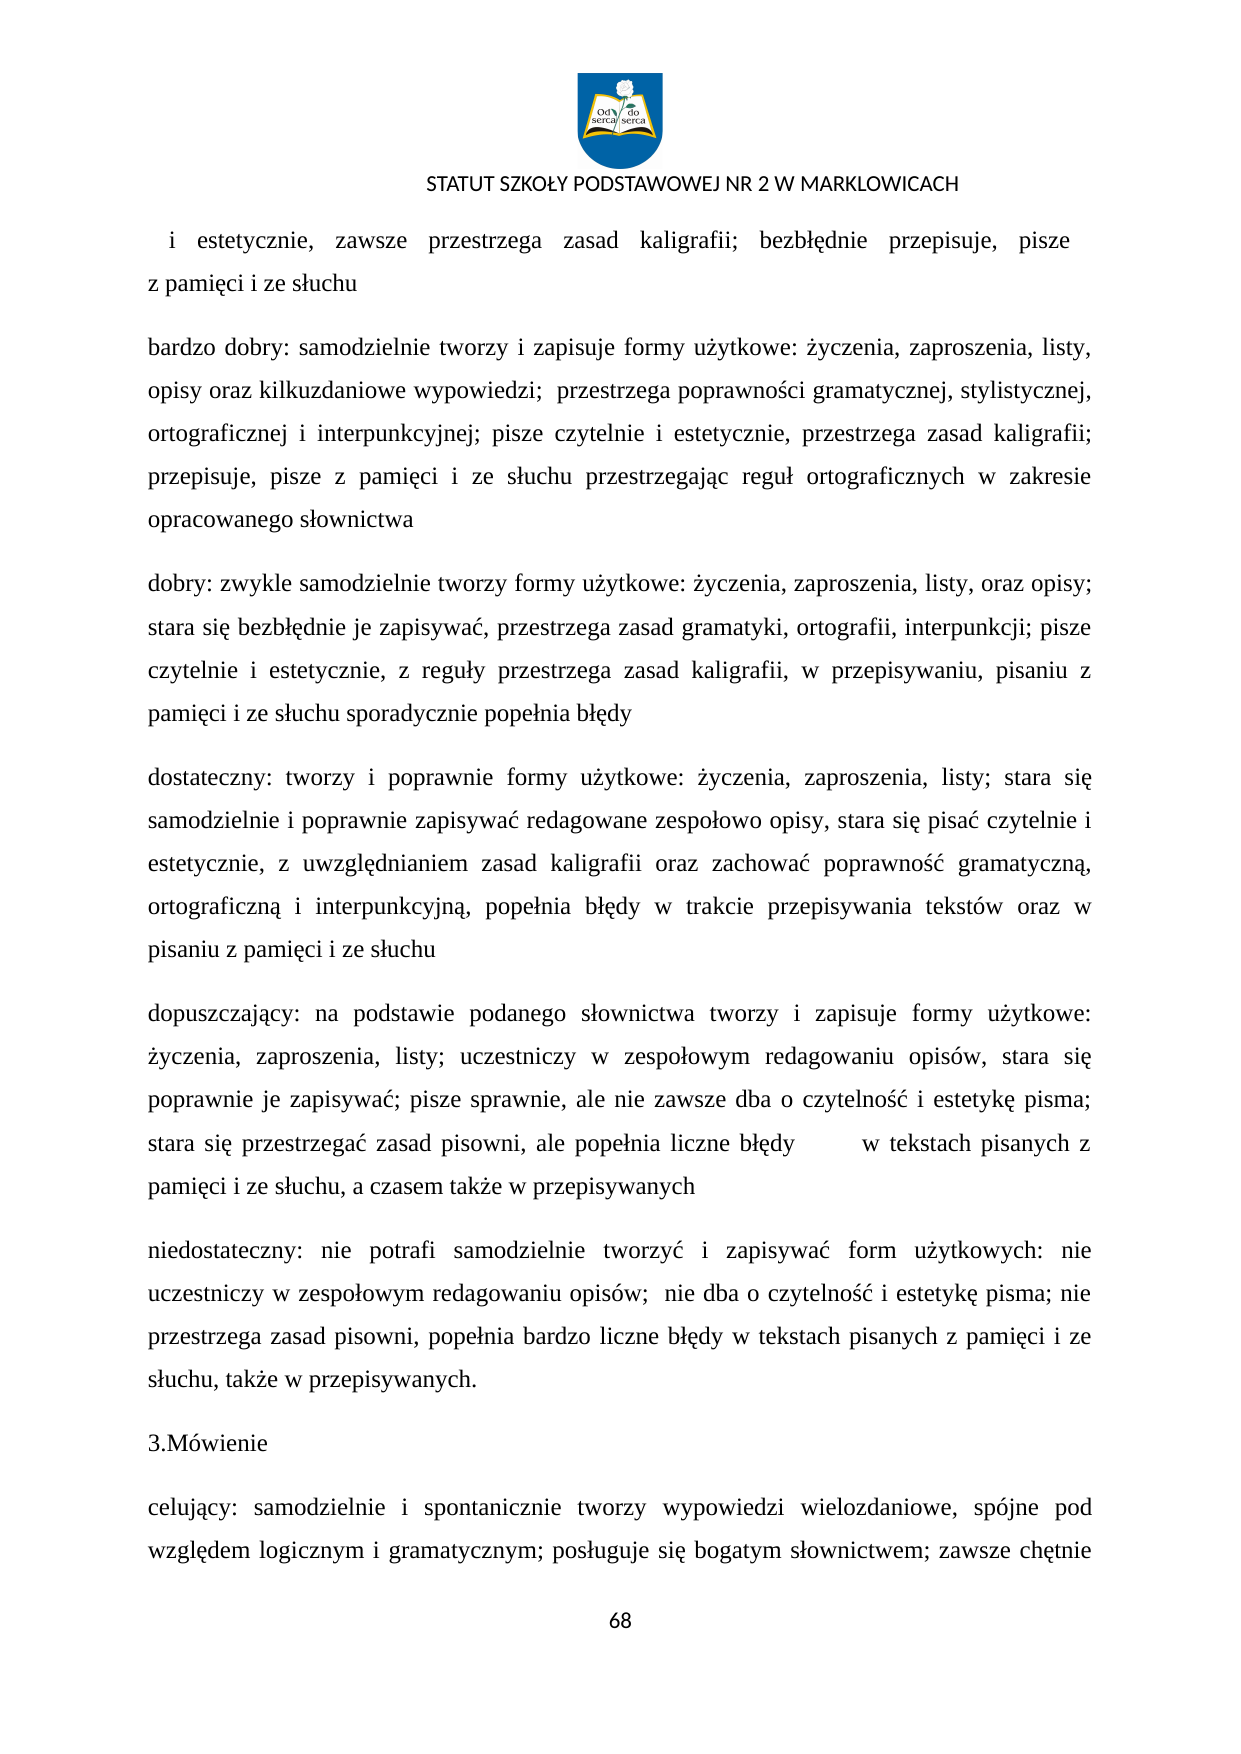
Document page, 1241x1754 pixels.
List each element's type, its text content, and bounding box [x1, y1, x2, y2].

text 3.Mówienie [148, 1428, 1093, 1457]
text dopuszczający: na podstawie podanego słownictwa tworzy i zapisuje formy użytkowe: życzenia, zaproszenia, listy; uczestniczy w zespołowym redagowaniu opisów, stara się poprawnie je zapisywać; pisze sprawnie, ale nie zawsze dba o czytelność i estetykę pisma; stara się przestrzegać zasad pisowni, ale popełnia liczne błędy w tekstach pisanych z pamięci i ze słuchu, a czasem także w przepisywanych [148, 998, 1093, 1199]
text bardzo dobry: samodzielnie tworzy i zapisuje formy użytkowe: życzenia, zaproszenia, listy, opisy oraz kilkuzdaniowe wypowiedzi; przestrzega poprawności gramatycznej, stylistycznej, ortograficznej i interpunkcyjnej; pisze czytelnie i estetycznie, przestrzega zasad kaligrafii; przepisuje, pisze z pamięci i ze słuchu przestrzegając reguł ortograficznych w zakresie opracowanego słownictwa [148, 332, 1093, 533]
text i estetycznie, zawsze przestrzega zasad kaligrafii; bezbłędnie przepisuje, pisze z pamięci i ze słuchu [148, 225, 1093, 297]
text dostateczny: tworzy i poprawnie formy użytkowe: życzenia, zaproszenia, listy; stara się samodzielnie i poprawnie zapisywać redagowane zespołowo opisy, stara się pisać czytelnie i estetycznie, z uwzględnianiem zasad kaligrafii oraz zachować poprawność gramatyczną, ortograficzną i interpunkcyjną, popełnia błędy w trakcie przepisywania tekstów oraz w pisaniu z pamięci i ze słuchu [148, 762, 1093, 963]
text celujący: samodzielnie i spontanicznie tworzy wypowiedzi wielozdaniowe, spójne pod względem logicznym i gramatycznym; posługuje się bogatym słownictwem; zawsze chętnie [148, 1492, 1093, 1564]
text dobry: zwykle samodzielnie tworzy formy użytkowe: życzenia, zaproszenia, listy, oraz opisy; stara się bezbłędnie je zapisywać, przestrzega zasad gramatyki, ortografii, interpunkcji; pisze czytelnie i estetycznie, z reguły przestrzega zasad kaligrafii, w przepisywaniu, pisaniu z pamięci i ze słuchu sporadycznie popełnia błędy [148, 568, 1093, 727]
text niedostateczny: nie potrafi samodzielnie tworzyć i zapisywać form użytkowych: nie uczestniczy w zespołowym redagowaniu opisów; nie dba o czytelność i estetykę pisma; nie przestrzega zasad pisowni, popełnia bardzo liczne błędy w tekstach pisanych z pamięci i ze słuchu, także w przepisywanych. [148, 1235, 1093, 1393]
